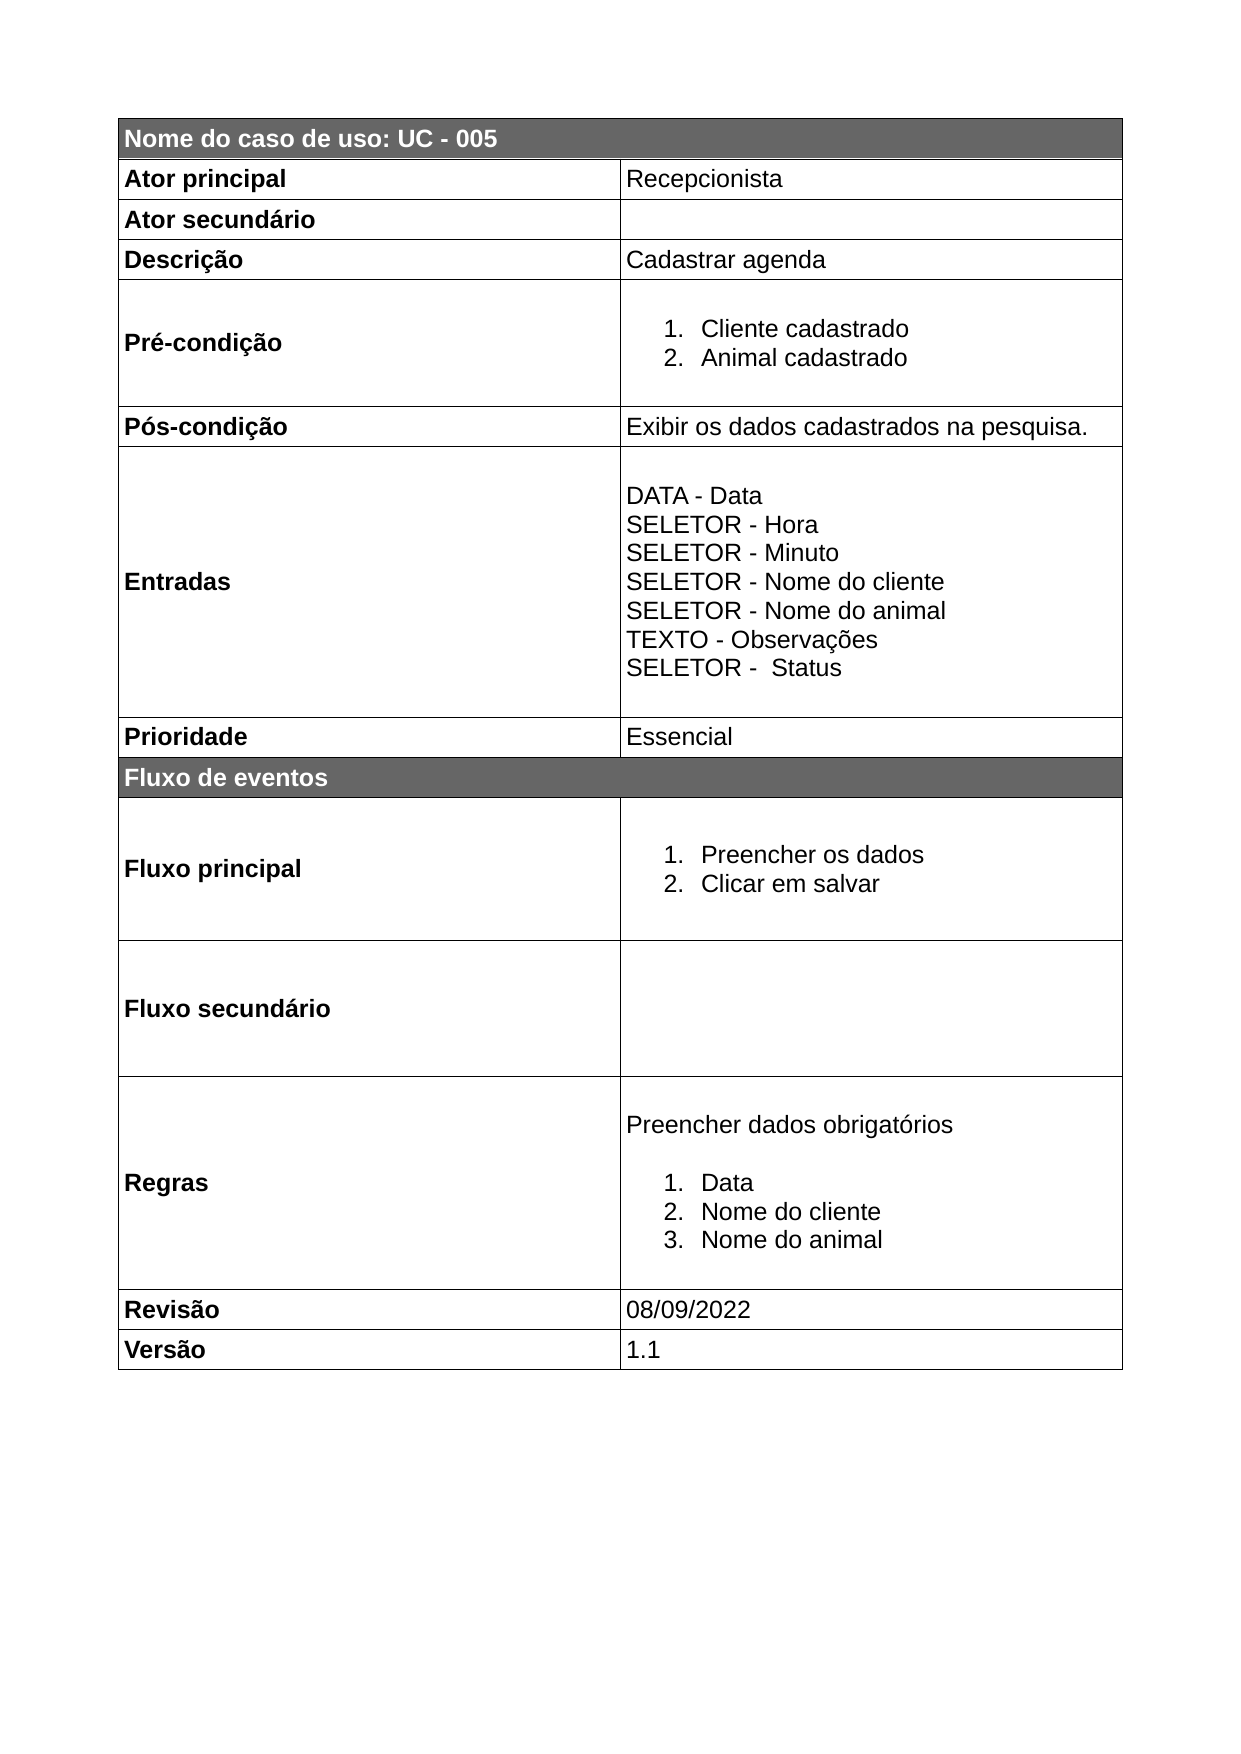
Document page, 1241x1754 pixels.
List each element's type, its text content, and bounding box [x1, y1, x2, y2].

table_cell Descrição [119, 240, 620, 279]
table_cell Cadastrar agenda [621, 240, 1122, 279]
table_cell Ator principal [119, 160, 620, 199]
table_cell 08/09/2022 [621, 1290, 1122, 1329]
table_cell DATA - Data SELETOR - Hora SELETOR - Minuto SELETOR - Nome do cliente SELETOR - Nome do animal TEXTO - Observações SELETOR - Status [621, 447, 1122, 717]
table_header Nome do caso de uso: UC - 005 [119, 119, 1122, 158]
table_cell [621, 941, 1122, 1076]
table_cell Revisão [119, 1290, 620, 1329]
table_cell 1.1 [621, 1330, 1122, 1369]
table_cell Fluxo principal [119, 798, 620, 940]
table_cell Fluxo secundário [119, 941, 620, 1076]
table_cell Preencher dados obrigatórios Data Nome do cliente Nome do animal [621, 1077, 1122, 1289]
table_cell Regras [119, 1077, 620, 1289]
table_cell Recepcionista [621, 160, 1122, 199]
table_cell [621, 200, 1122, 239]
table_cell Fluxo de eventos [119, 758, 1122, 797]
table_cell Cliente cadastrado Animal cadastrado [621, 280, 1122, 406]
table_cell Exibir os dados cadastrados na pesquisa. [621, 407, 1122, 446]
table_cell Entradas [119, 447, 620, 717]
table_cell Pré-condição [119, 280, 620, 406]
table_cell Preencher os dados Clicar em salvar [621, 798, 1122, 940]
table_cell Essencial [621, 718, 1122, 757]
table_cell Prioridade [119, 718, 620, 757]
table_cell Ator secundário [119, 200, 620, 239]
table_cell Versão [119, 1330, 620, 1369]
table_cell Pós-condição [119, 407, 620, 446]
